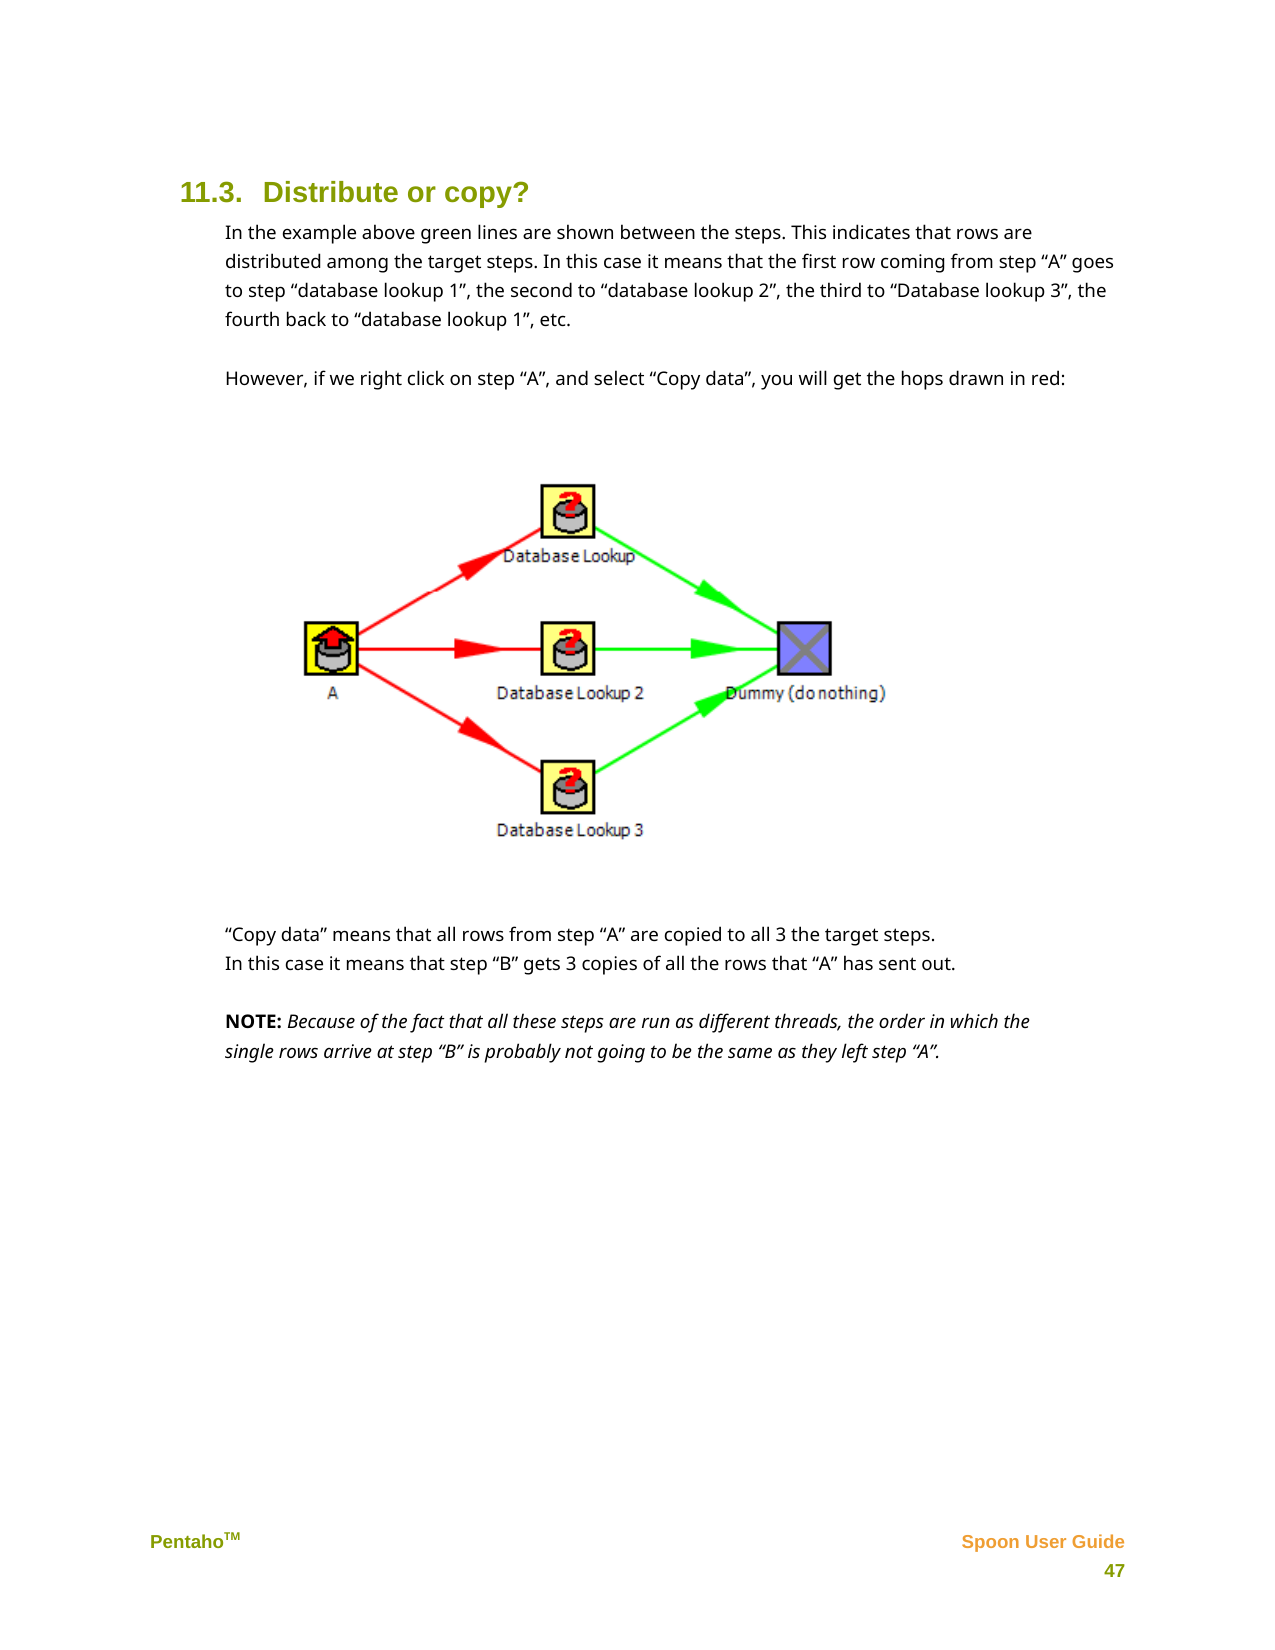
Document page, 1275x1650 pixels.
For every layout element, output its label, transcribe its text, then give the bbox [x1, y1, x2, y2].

text single rows arrive at step “B” is probably not going to be the same as they left step “A”. [225, 1035, 1125, 1064]
text “Copy data” means that all rows from step “A” are copied to all 3 the target steps. [225, 420, 1125, 947]
text In this case it means that step “B” gets 3 copies of all the rows that “A” has sent out. [225, 947, 1125, 976]
text NOTE: Because of the fact that all these steps are run as different threads, the order in which the [225, 1006, 1125, 1035]
text In the example above green lines are shown between the steps. This indicates that rows are distributed among the target steps. In this case it means that the first row coming from step “A” goes to step “database lookup 1”, the second to “database lookup 2”, the third to “Database lookup 3”, the fourth back to “database lookup 1”, etc. [225, 216, 1125, 333]
subtitle Distribute or copy? [179, 175, 1125, 210]
text However, if we right click on step “A”, and select “Copy data”, you will get the hops drawn in red: [225, 362, 1125, 391]
